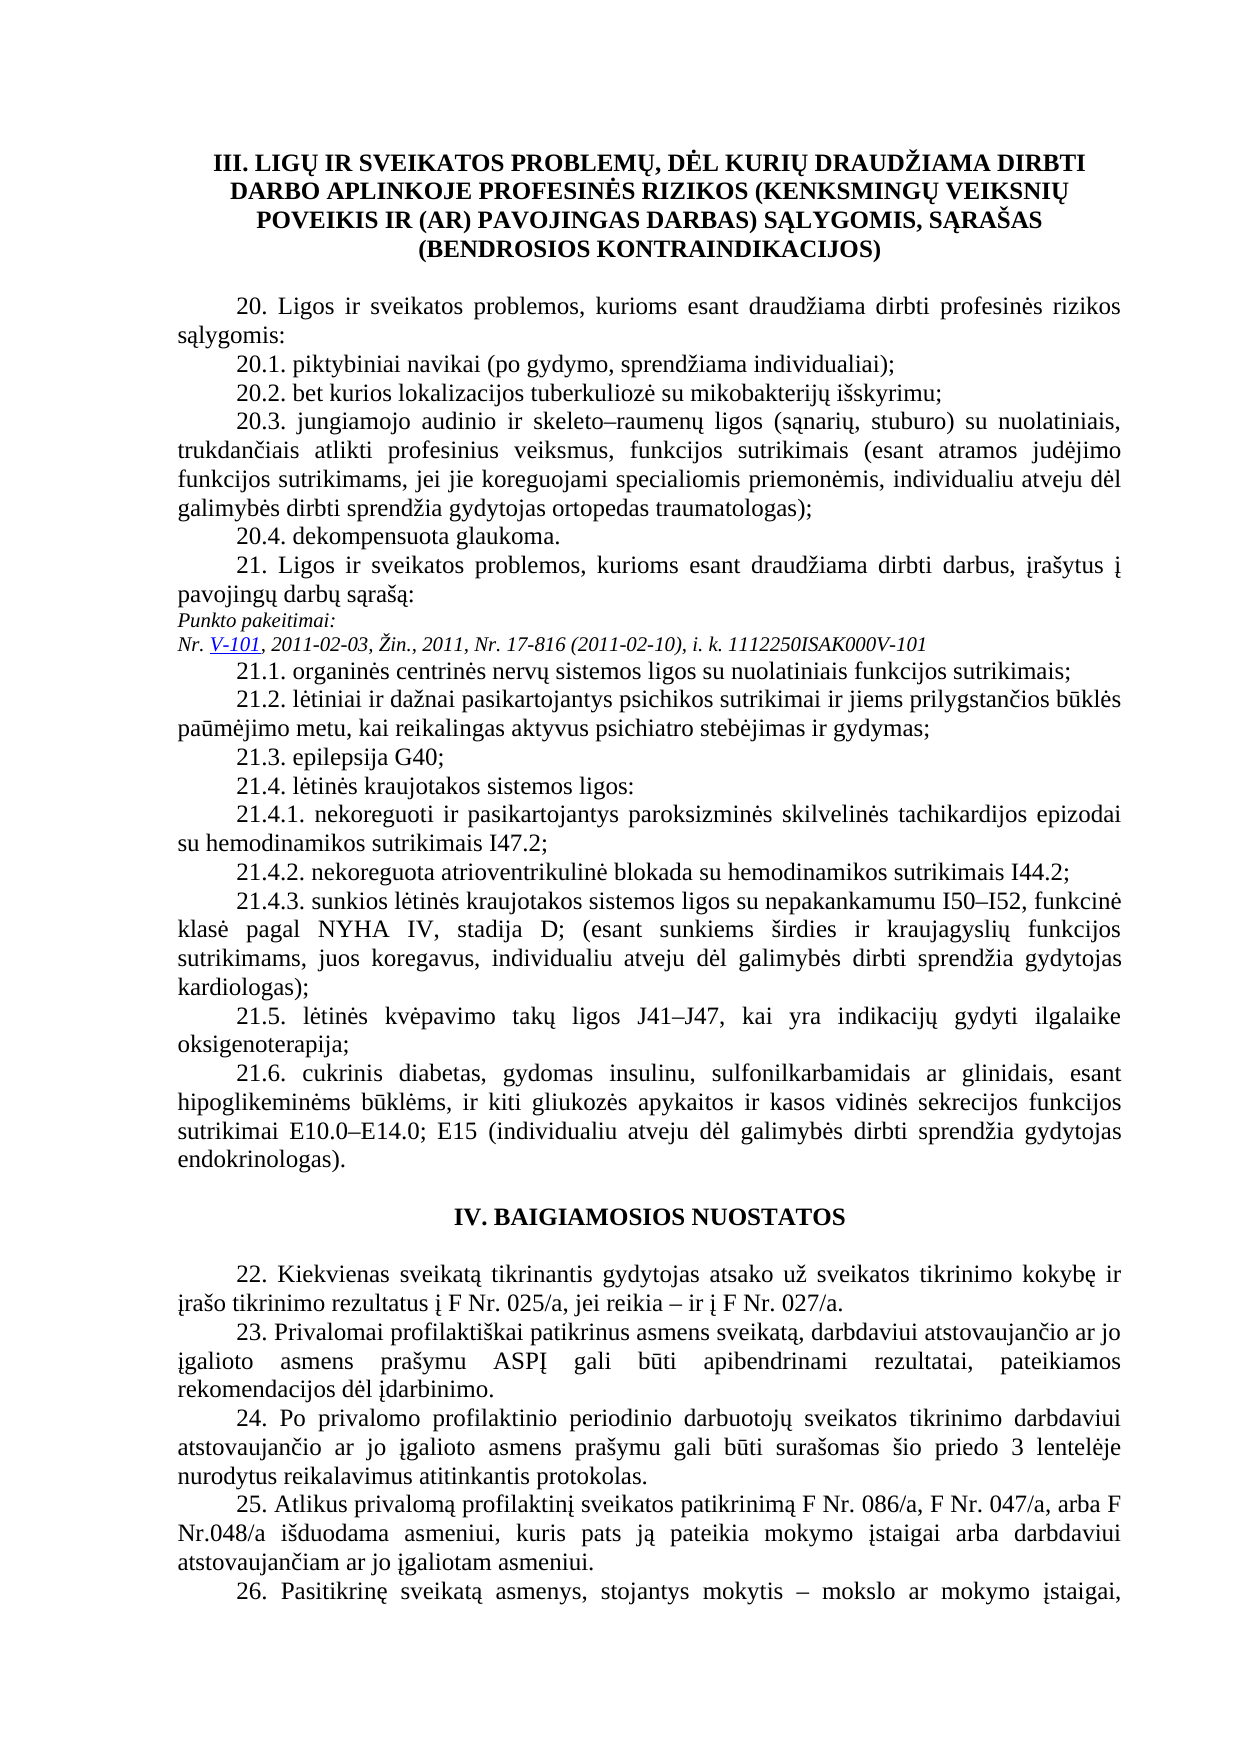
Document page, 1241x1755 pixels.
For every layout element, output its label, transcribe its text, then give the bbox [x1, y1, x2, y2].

text 21.4. lėtinės kraujotakos sistemos ligos: [177, 771, 1122, 799]
text 21.4.1. nekoreguoti ir pasikartojantys paroksizminės skilvelinės tachikardijos epizodai su hemodinamikos sutrikimais I47.2; [177, 799, 1122, 857]
text 20. Ligos ir sveikatos problemos, kurioms esant draudžiama dirbti profesinės rizikos sąlygomis: [177, 291, 1122, 349]
text 25. Atlikus privalomą profilaktinį sveikatos patikrinimą F Nr. 086/a, F Nr. 047/a, arba F Nr.048/a išduodama asmeniui, kuris pats ją pateikia mokymo įstaigai arba darbdaviui atstovaujančiam ar jo įgaliotam asmeniui. [177, 1489, 1122, 1576]
text Nr. V-101, 2011-02-03, Žin., 2011, Nr. 17-816 (2011-02-10), i. k. 1112250ISAK000V-101 [177, 632, 1122, 656]
text 22. Kiekvienas sveikatą tikrinantis gydytojas atsako už sveikatos tikrinimo kokybę ir įrašo tikrinimo rezultatus į F Nr. 025/a, jei reikia – ir į F Nr. 027/a. [177, 1259, 1122, 1317]
text 20.2. bet kurios lokalizacijos tuberkuliozė su mikobakterijų išskyrimu; [177, 378, 1122, 406]
text Punkto pakeitimai: [177, 608, 1122, 632]
text IV. baigiamosios nuostatos [177, 1202, 1122, 1231]
text 21.1. organinės centrinės nervų sistemos ligos su nuolatiniais funkcijos sutrikimais; [177, 656, 1122, 684]
text III. LIGŲ IR SVEIKATOS PROBLEMŲ, DĖL KURIŲ DRAUDŽIAMA DIRBTI DARBO APLINKOJE PROFESINĖS RIZIKOS (KENKSMINGŲ VEIKSNIŲ POVEIKIS IR (AR) PAVOJINGAS DARBAS) SĄLYGOMIS, SĄRAŠAS (BENDROSIOS KONTRAINDIKACIJOS) [177, 148, 1122, 263]
text 21. Ligos ir sveikatos problemos, kurioms esant draudžiama dirbti darbus, įrašytus į pavojingų darbų sąrašą: [177, 550, 1122, 608]
text 23. Privalomai profilaktiškai patikrinus asmens sveikatą, darbdaviui atstovaujančio ar jo įgalioto asmens prašymu ASPĮ gali būti apibendrinami rezultatai, pateikiamos rekomendacijos dėl įdarbinimo. [177, 1317, 1122, 1403]
text 20.1. piktybiniai navikai (po gydymo, sprendžiama individualiai); [177, 349, 1122, 378]
text 20.3. jungiamojo audinio ir skeleto–raumenų ligos (sąnarių, stuburo) su nuolatiniais, trukdančiais atlikti profesinius veiksmus, funkcijos sutrikimais (esant atramos judėjimo funkcijos sutrikimams, jei jie koreguojami specialiomis priemonėmis, individualiu atveju dėl galimybės dirbti sprendžia gydytojas ortopedas traumatologas); [177, 406, 1122, 521]
text 21.4.2. nekoreguota atrioventrikulinė blokada su hemodinamikos sutrikimais I44.2; [177, 857, 1122, 886]
text 24. Po privalomo profilaktinio periodinio darbuotojų sveikatos tikrinimo darbdaviui atstovaujančio ar jo įgalioto asmens prašymu gali būti surašomas šio priedo 3 lentelėje nurodytus reikalavimus atitinkantis protokolas. [177, 1403, 1122, 1489]
text 21.2. lėtiniai ir dažnai pasikartojantys psichikos sutrikimai ir jiems prilygstančios būklės paūmėjimo metu, kai reikalingas aktyvus psichiatro stebėjimas ir gydymas; [177, 684, 1122, 742]
text 21.5. lėtinės kvėpavimo takų ligos J41–J47, kai yra indikacijų gydyti ilgalaike oksigenoterapija; [177, 1001, 1122, 1058]
text 21.6. cukrinis diabetas, gydomas insulinu, sulfonilkarbamidais ar glinidais, esant hipoglikeminėms būklėms, ir kiti gliukozės apykaitos ir kasos vidinės sekrecijos funkcijos sutrikimai E10.0–E14.0; E15 (individualiu atveju dėl galimybės dirbti sprendžia gydytojas endokrinologas). [177, 1058, 1122, 1173]
text 21.4.3. sunkios lėtinės kraujotakos sistemos ligos su nepakankamumu I50–I52, funkcinė klasė pagal NYHA IV, stadija D; (esant sunkiems širdies ir kraujagyslių funkcijos sutrikimams, juos koregavus, individualiu atveju dėl galimybės dirbti sprendžia gydytojas kardiologas); [177, 886, 1122, 1001]
text 21.3. epilepsija G40; [177, 742, 1122, 771]
text 26. Pasitikrinę sveikatą asmenys, stojantys mokytis – mokslo ar mokymo įstaigai, [177, 1576, 1122, 1604]
text 20.4. dekompensuota glaukoma. [177, 521, 1122, 550]
